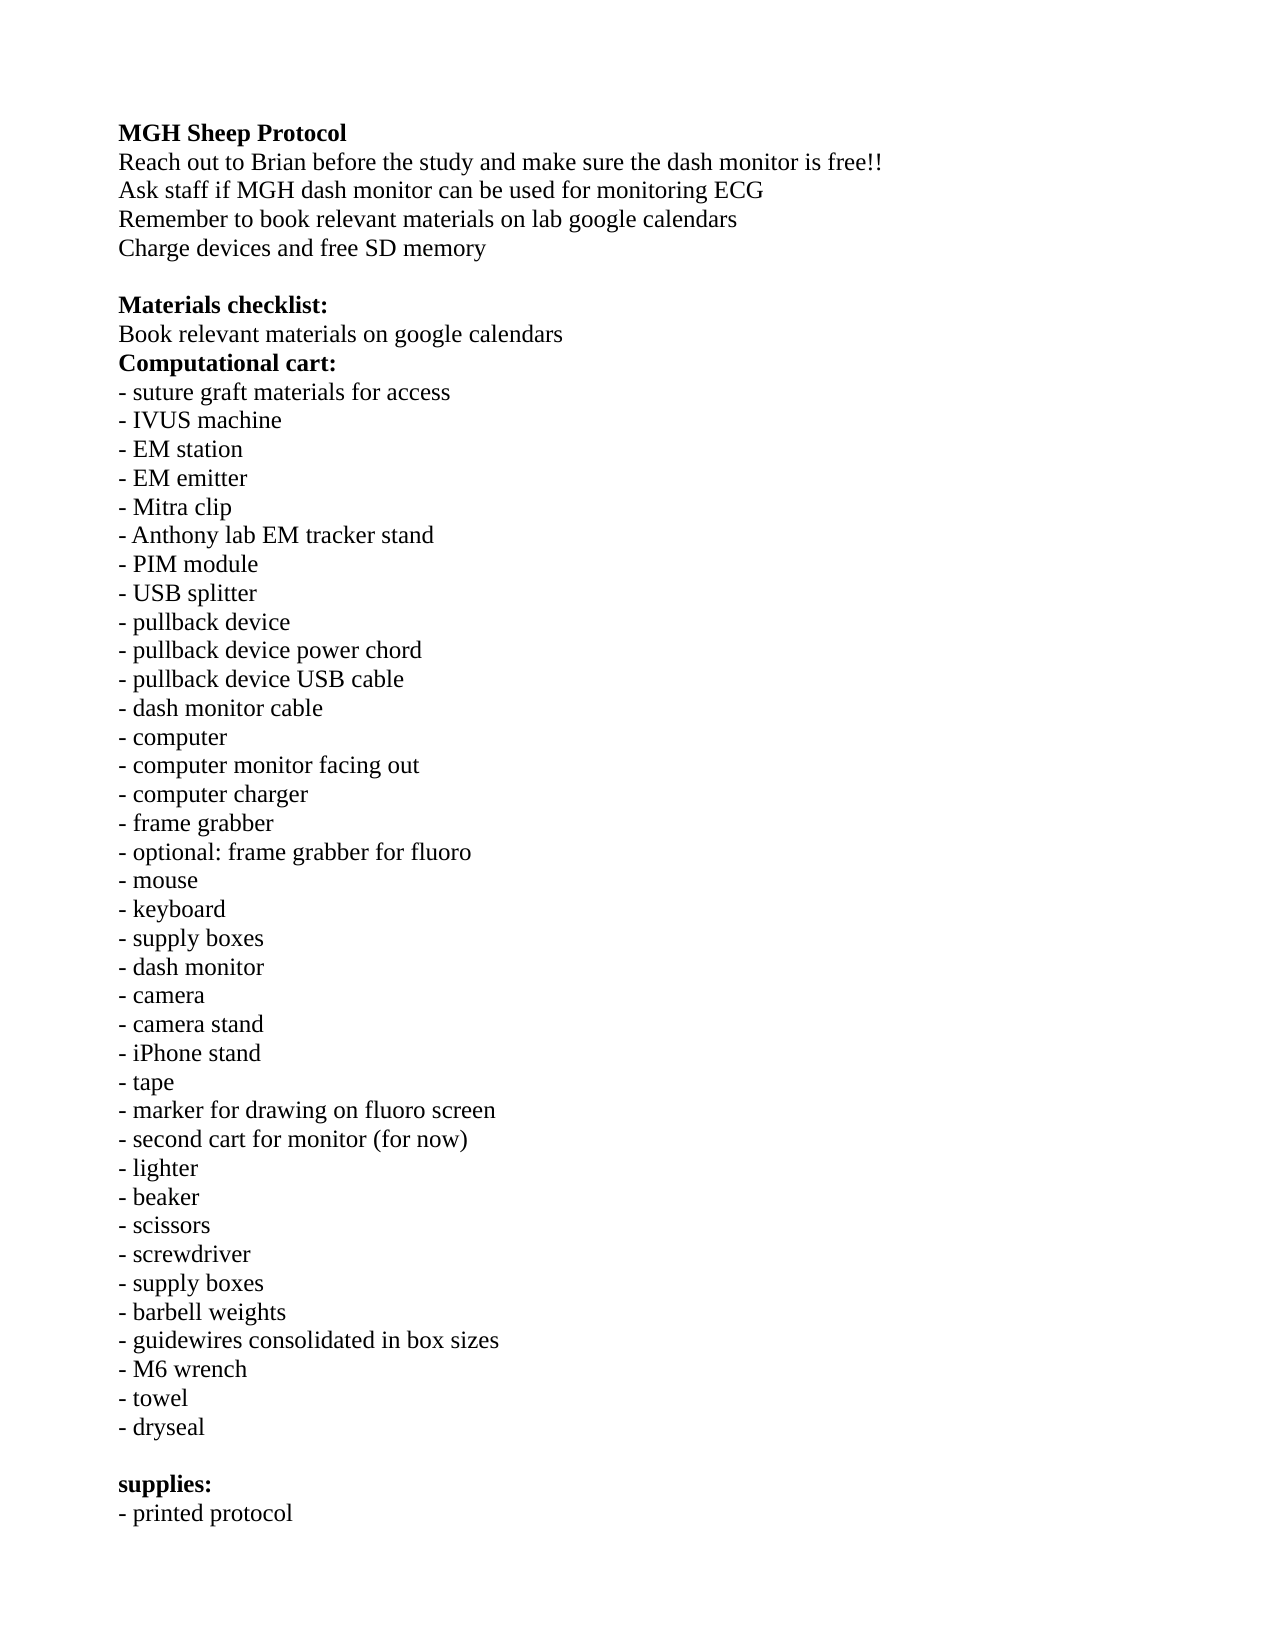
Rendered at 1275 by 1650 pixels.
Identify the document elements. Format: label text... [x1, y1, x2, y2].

text - barbell weights [118, 1297, 1157, 1326]
text - camera stand [118, 1009, 1157, 1038]
text Book relevant materials on google calendars [118, 319, 1157, 348]
text Reach out to Brian before the study and make sure the dash monitor is free!! [118, 147, 1157, 176]
text - Mitra clip [118, 492, 1157, 521]
text - dash monitor [118, 952, 1157, 981]
text - towel [118, 1383, 1157, 1412]
text supplies: [118, 1469, 1157, 1498]
text - computer monitor facing out [118, 751, 1157, 779]
text - lighter [118, 1153, 1157, 1182]
text - computer charger [118, 779, 1157, 808]
text - camera [118, 981, 1157, 1009]
text - IVUS machine [118, 406, 1157, 434]
text Computational cart: [118, 348, 1157, 377]
text - frame grabber [118, 808, 1157, 837]
text - iPhone stand [118, 1038, 1157, 1067]
text Remember to book relevant materials on lab google calendars [118, 204, 1157, 233]
text - marker for drawing on fluoro screen [118, 1096, 1157, 1124]
text - EM station [118, 434, 1157, 463]
text - mouse [118, 866, 1157, 894]
text - computer [118, 722, 1157, 751]
text - supply boxes [118, 923, 1157, 952]
text Charge devices and free SD memory [118, 233, 1157, 262]
text Ask staff if MGH dash monitor can be used for monitoring ECG [118, 176, 1157, 204]
text - beaker [118, 1182, 1157, 1211]
text - scissors [118, 1211, 1157, 1239]
text - tape [118, 1067, 1157, 1096]
text - pullback device [118, 607, 1157, 636]
text - EM emitter [118, 463, 1157, 492]
text - dryseal [118, 1412, 1157, 1441]
text - supply boxes [118, 1268, 1157, 1297]
text - M6 wrench [118, 1354, 1157, 1383]
text - keyboard [118, 894, 1157, 923]
text - USB splitter [118, 578, 1157, 607]
text Materials checklist: [118, 291, 1157, 319]
text - printed protocol [118, 1498, 1157, 1527]
text - dash monitor cable [118, 693, 1157, 722]
text - pullback device power chord [118, 636, 1157, 664]
text - optional: frame grabber for fluoro [118, 837, 1157, 866]
text - screwdriver [118, 1239, 1157, 1268]
text - second cart for monitor (for now) [118, 1124, 1157, 1153]
text - suture graft materials for access [118, 377, 1157, 406]
text - Anthony lab EM tracker stand [118, 521, 1157, 549]
text MGH Sheep Protocol [118, 118, 1157, 147]
text - pullback device USB cable [118, 664, 1157, 693]
text - PIM module [118, 549, 1157, 578]
text - guidewires consolidated in box sizes [118, 1326, 1157, 1354]
